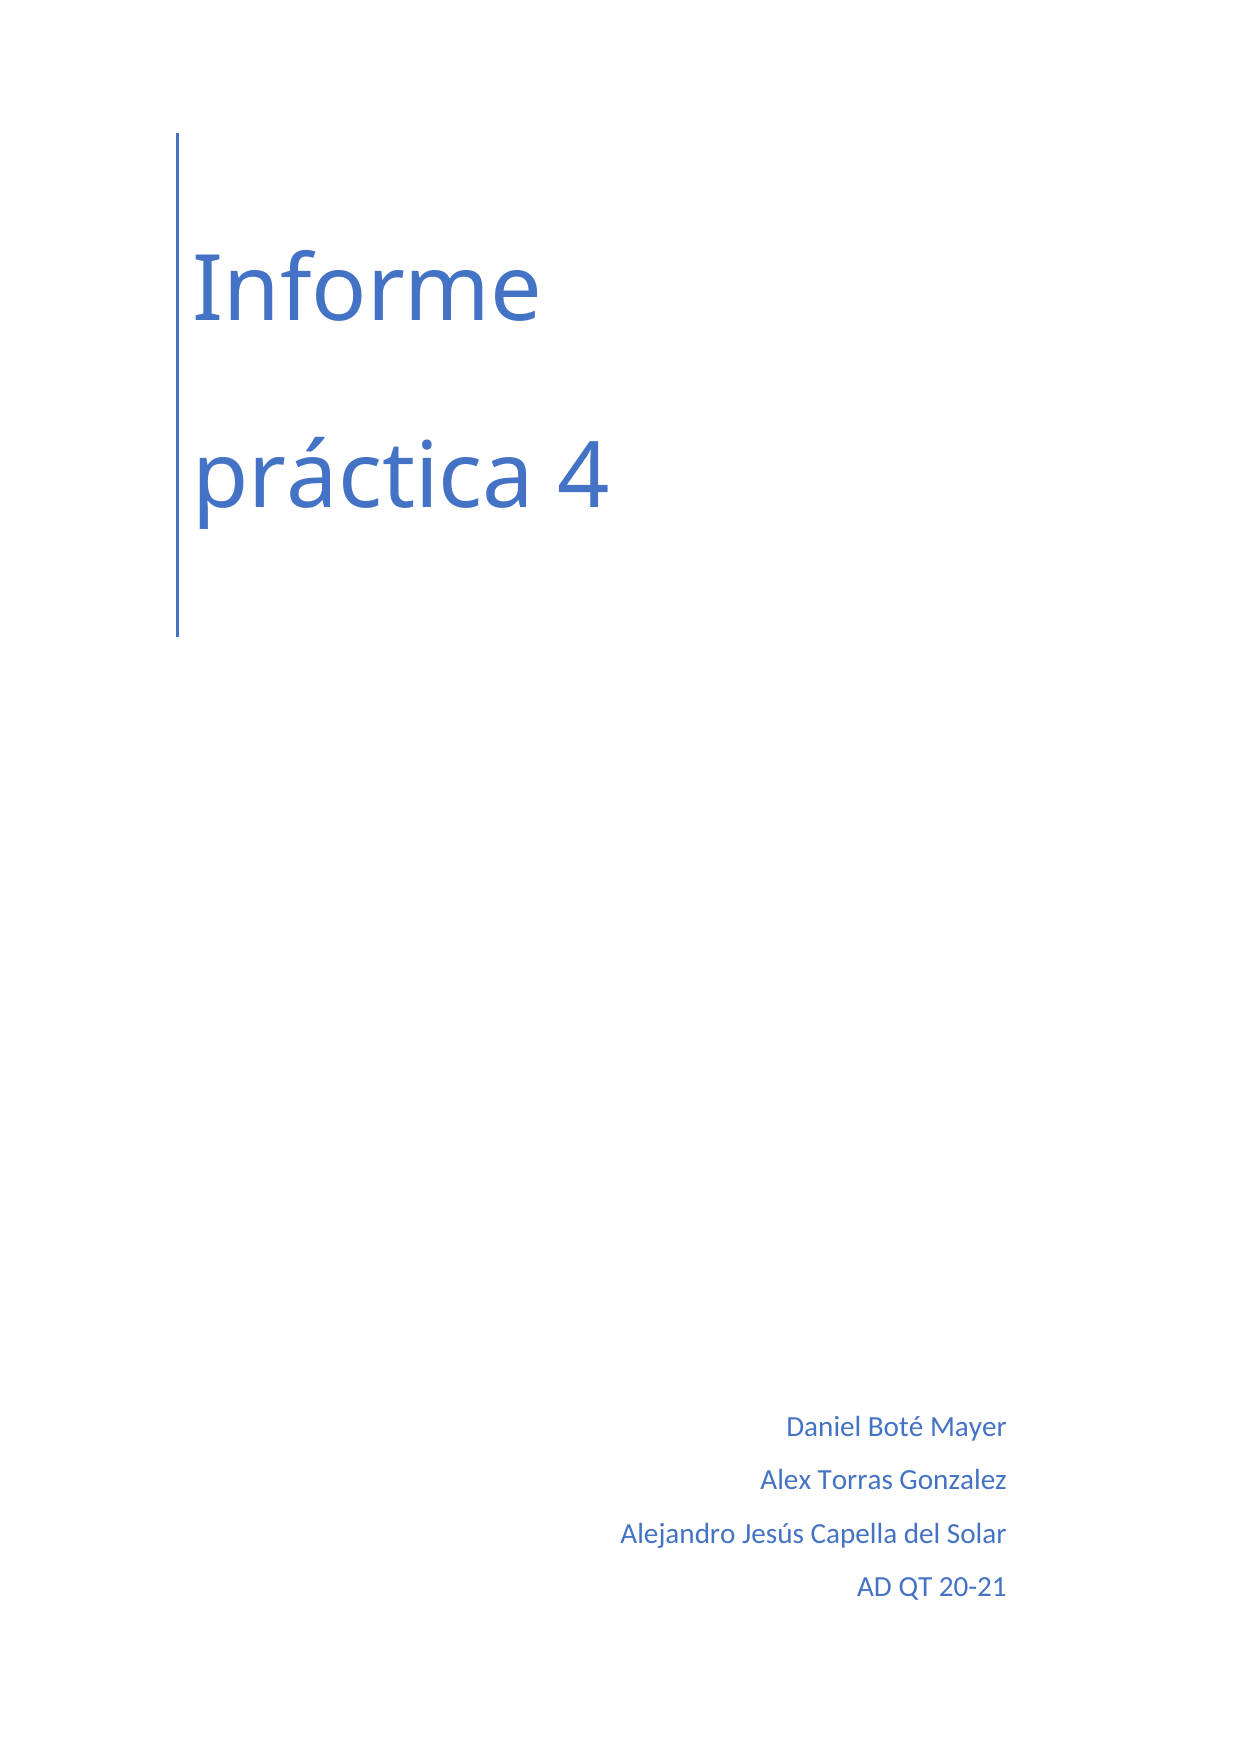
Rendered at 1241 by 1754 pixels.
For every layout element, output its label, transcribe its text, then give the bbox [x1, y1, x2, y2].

table_header [179, 133, 886, 222]
table_cell Informe práctica 4 [179, 222, 886, 547]
table_header Daniel Boté Mayer Alex Torras Gonzalez Alejandro Jesús Capella del Solar AD QT 20-21 [177, 637, 1019, 1643]
table_cell [179, 548, 886, 637]
